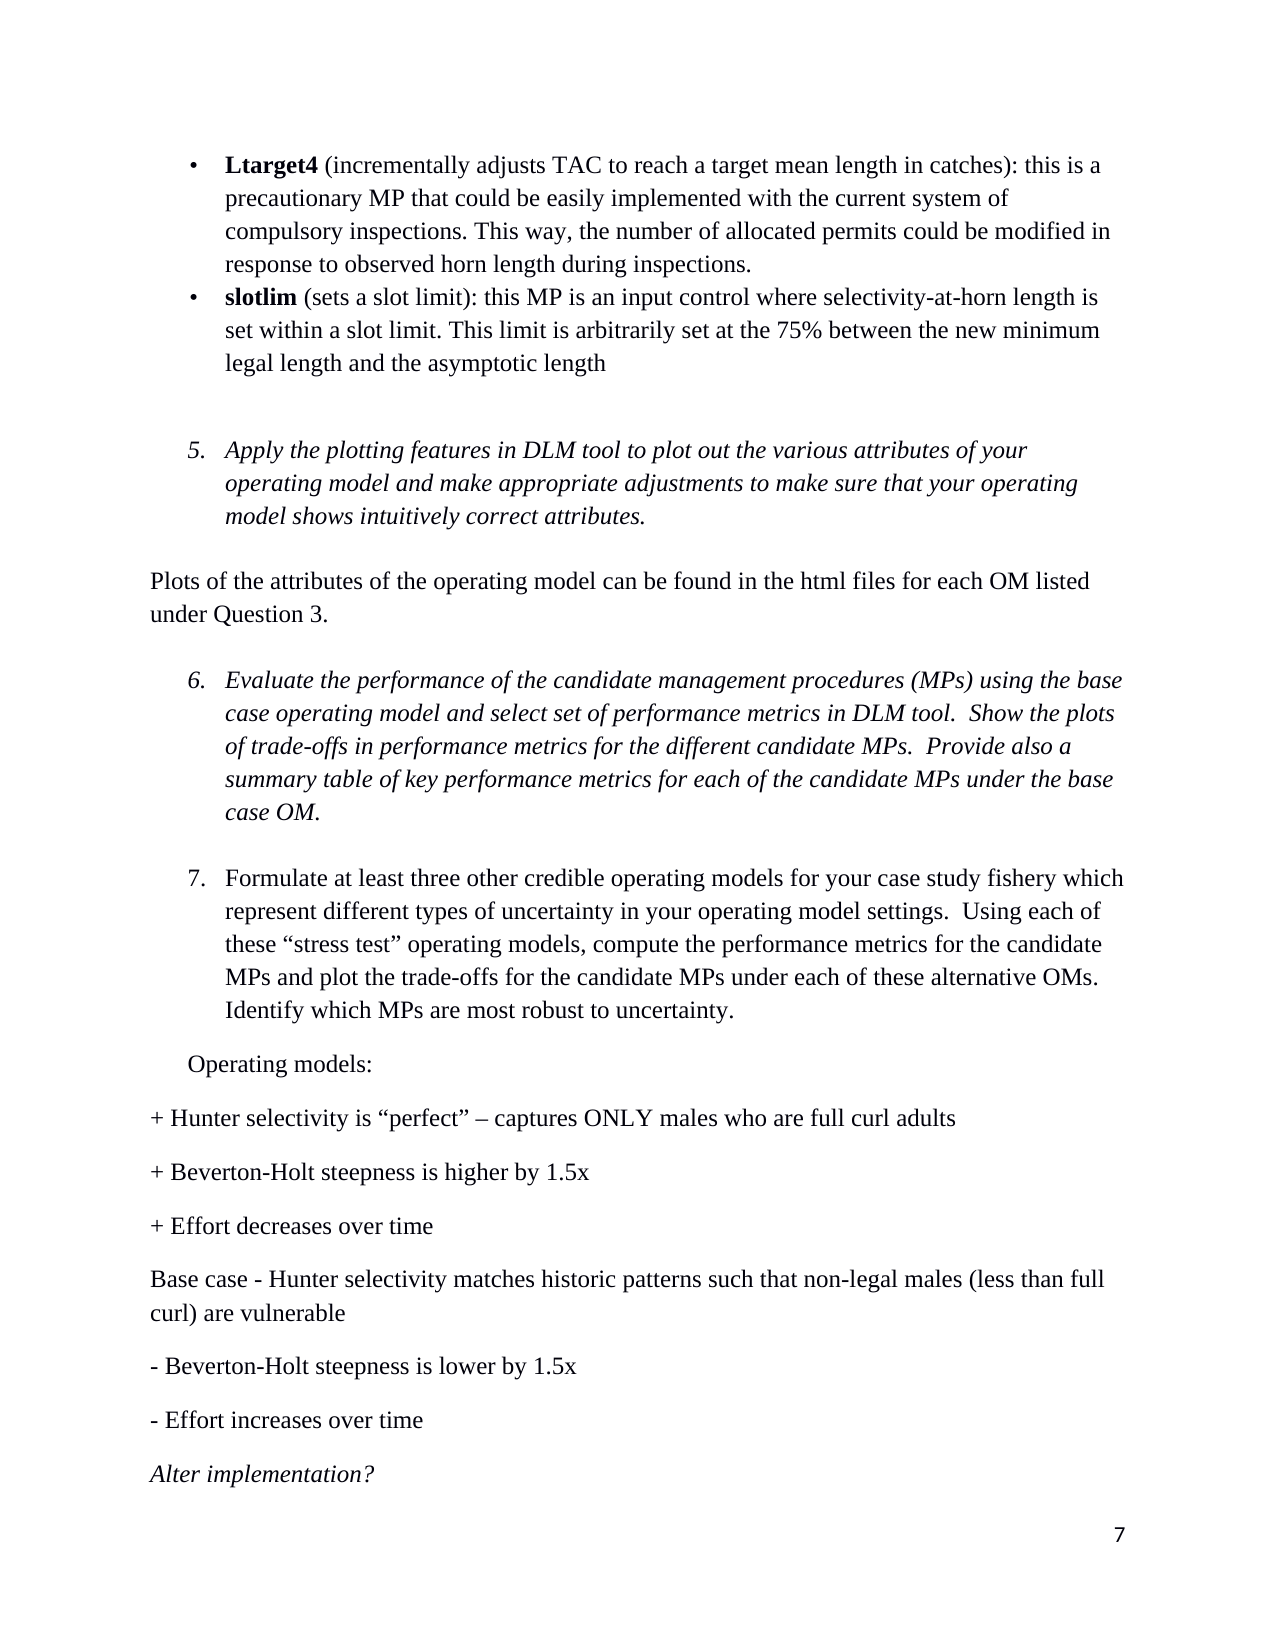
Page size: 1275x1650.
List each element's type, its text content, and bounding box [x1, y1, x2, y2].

list Plots of the attributes of the operating model can be found in the html files for each OM listed under Question 3. [150, 566, 1125, 628]
text Base case - Hunter selectivity matches historic patterns such that non-legal males (less than full curl) are vulnerable [150, 1264, 1125, 1326]
text - Effort increases over time [150, 1405, 1125, 1434]
text - Beverton-Holt steepness is lower by 1.5x [150, 1351, 1125, 1380]
list Ltarget4 (incrementally adjusts TAC to reach a target mean length in catches): this is a precautionary MP that could be easily implemented with the current system of compulsory inspections. This way, the number of allocated permits could be modified in response to observed horn length during inspections. [189, 150, 1125, 278]
list slotlim (sets a slot limit): this MP is an input control where selectivity-at-horn length is set within a slot limit. This limit is arbitrarily set at the 75% between the new minimum legal length and the asymptotic length [189, 282, 1125, 377]
text Alter implementation? [150, 1459, 1125, 1488]
list Apply the plotting features in DLM tool to plot out the various attributes of your operating model and make appropriate adjustments to make sure that your operating model shows intuitively correct attributes. [187, 435, 1125, 529]
text + Beverton-Holt steepness is higher by 1.5x [150, 1157, 1125, 1186]
text Operating models: [187, 1049, 1125, 1078]
list Evaluate the performance of the candidate management procedures (MPs) using the base case operating model and select set of performance metrics in DLM tool. Show the plots of trade-offs in performance metrics for the different candidate MPs. Provide also a summary table of key performance metrics for each of the candidate MPs under the base case OM. [187, 665, 1125, 826]
list Formulate at least three other credible operating models for your case study fishery which represent different types of uncertainty in your operating model settings. Using each of these “stress test” operating models, compute the performance metrics for the candidate MPs and plot the trade-offs for the candidate MPs under each of these alternative OMs. Identify which MPs are most robust to uncertainty. [187, 863, 1125, 1024]
text + Effort decreases over time [150, 1211, 1125, 1239]
text + Hunter selectivity is “perfect” – captures ONLY males who are full curl adults [150, 1103, 1125, 1132]
